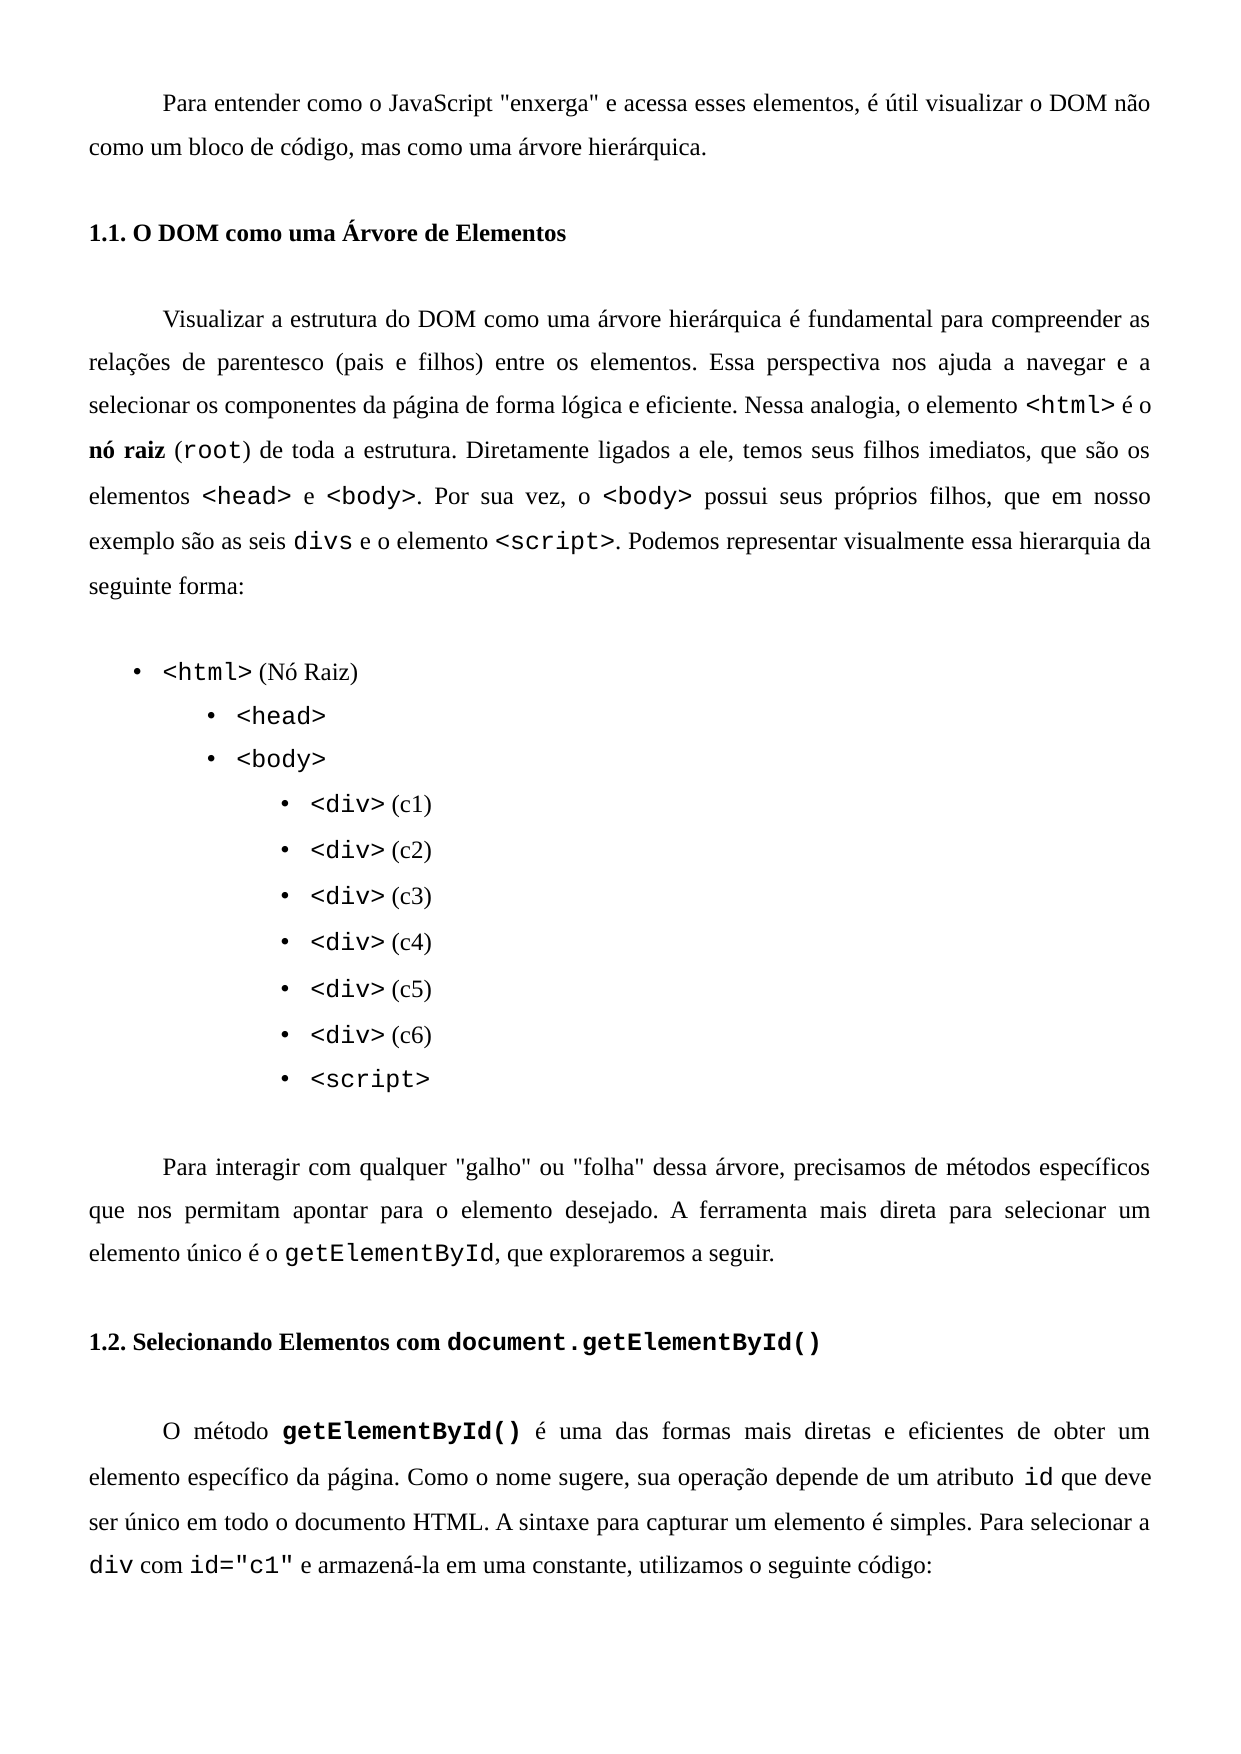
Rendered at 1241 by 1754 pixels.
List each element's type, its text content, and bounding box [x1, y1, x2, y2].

list <html> (Nó Raiz) [133, 657, 1152, 688]
subtitle O DOM como uma Árvore de Elementos [88, 218, 1152, 247]
list <div> (c3) [281, 881, 1152, 912]
subtitle Selecionando Elementos com document.getElementById() [88, 1327, 1152, 1358]
list <div> (c2) [281, 835, 1152, 866]
text Visualizar a estrutura do DOM como uma árvore hierárquica é fundamental para compreender as relações de parentesco (pais e filhos) entre os elementos. Essa perspectiva nos ajuda a navegar e a selecionar os componentes da página de forma lógica e eficiente. Nessa analogia, o elemento <html> é o nó raiz (root) de toda a estrutura. Diretamente ligados a ele, temos seus filhos imediatos, que são os elementos <head> e <body>. Por sua vez, o <body> possui seus próprios filhos, que em nosso exemplo são as seis divs e o elemento <script>. Podemos representar visualmente essa hierarquia da seguinte forma: [88, 304, 1152, 600]
list <body> [207, 746, 1152, 774]
text Para interagir com qualquer "galho" ou "folha" dessa árvore, precisamos de métodos específicos que nos permitam apontar para o elemento desejado. A ferramenta mais direta para selecionar um elemento único é o getElementById, que exploraremos a seguir. [88, 1152, 1152, 1269]
list <div> (c1) [281, 789, 1152, 819]
list <head> [207, 704, 1152, 732]
text O método getElementById() é uma das formas mais diretas e eficientes de obter um elemento específico da página. Como o nome sugere, sua operação depende de um atributo id que deve ser único em todo o documento HTML. A sintaxe para capturar um elemento é simples. Para selecionar a div com id="c1" e armazená-la em uma constante, utilizamos o seguinte código: [88, 1416, 1152, 1581]
list <div> (c6) [281, 1020, 1152, 1051]
list <div> (c4) [281, 927, 1152, 958]
text Para entender como o JavaScript "enxerga" e acessa esses elementos, é útil visualizar o DOM não como um bloco de código, mas como uma árvore hierárquica. [88, 88, 1152, 160]
list <div> (c5) [281, 974, 1152, 1004]
list <script> [281, 1066, 1152, 1094]
